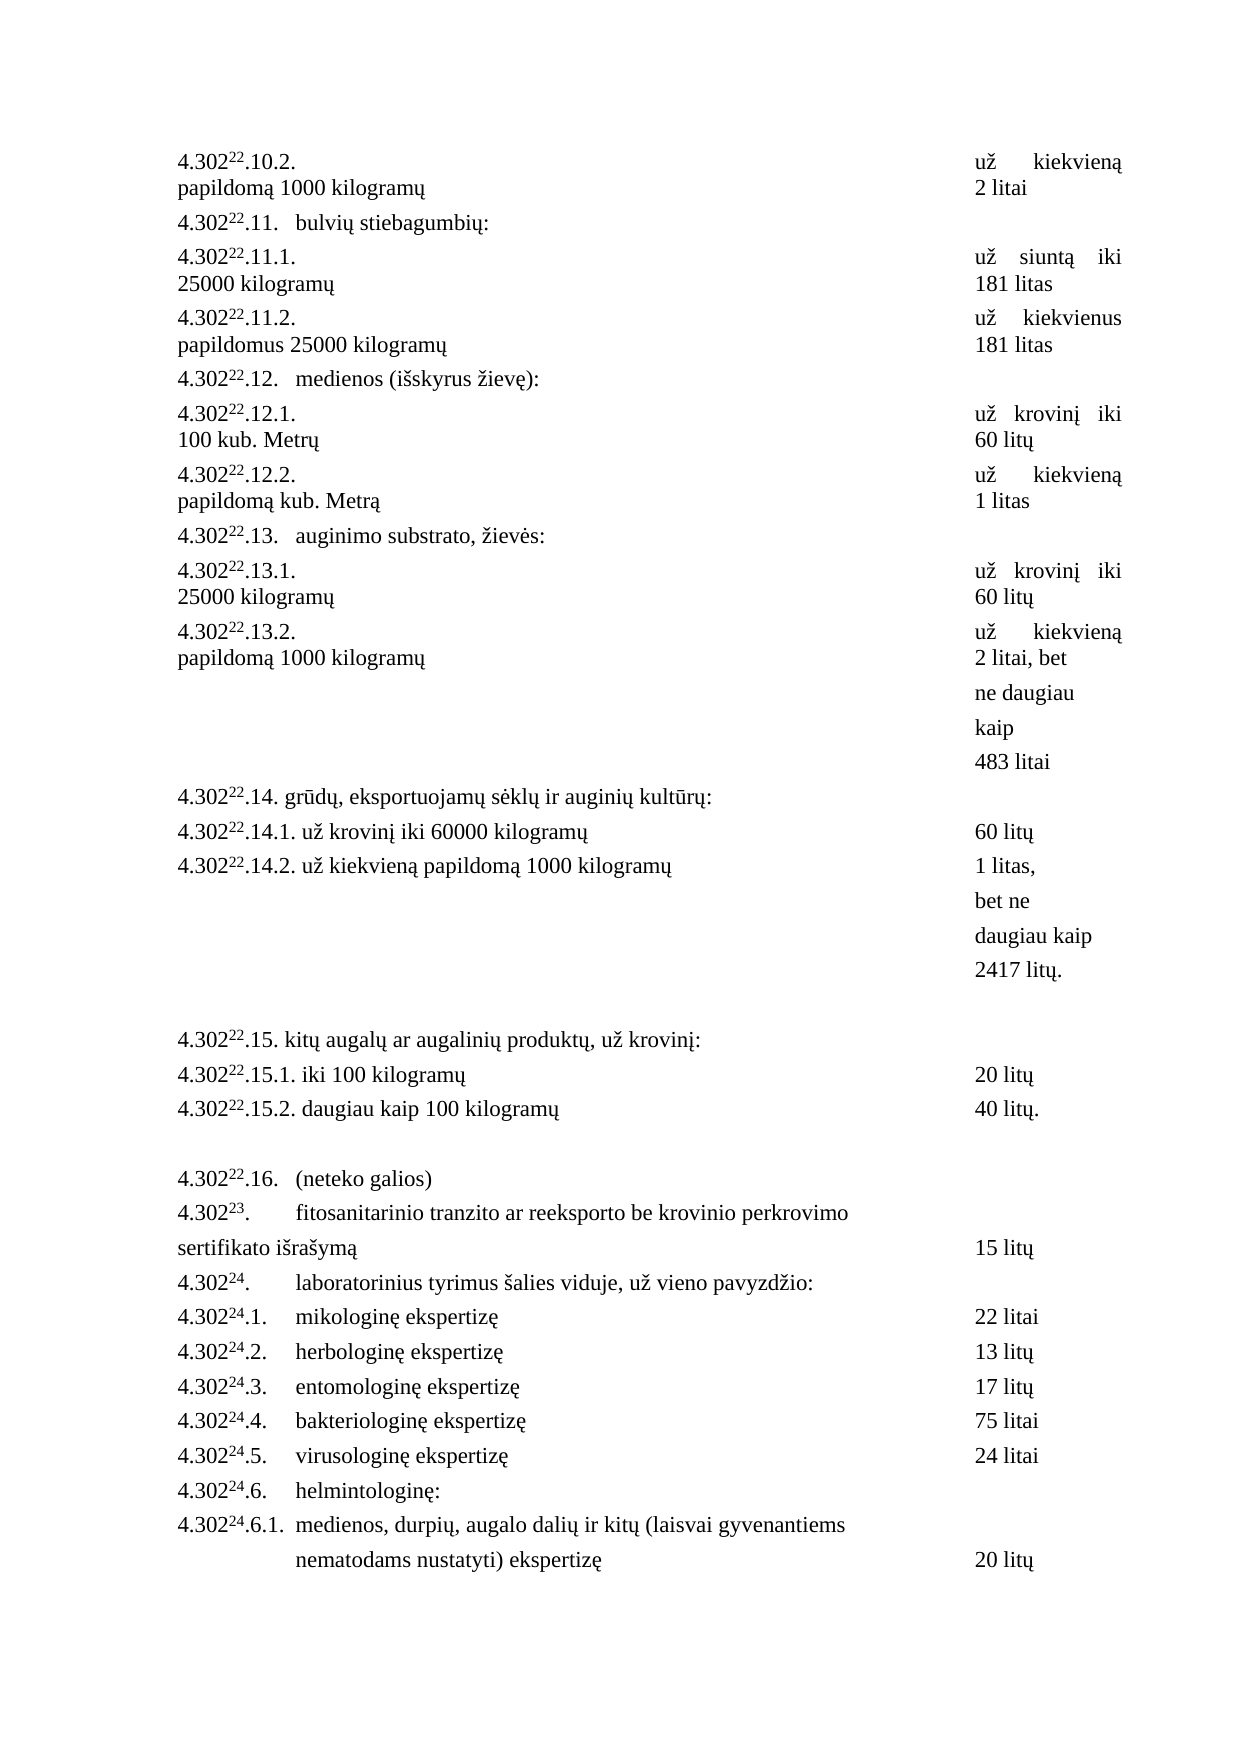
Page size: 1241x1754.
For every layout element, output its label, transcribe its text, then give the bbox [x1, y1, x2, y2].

text 4.30222.15.2. daugiau kaip 100 kilogramų 40 litų. [177, 1095, 1122, 1122]
text daugiau kaip [177, 922, 1122, 948]
text ne daugiau [974, 679, 1122, 705]
text 4.30224.4. bakteriologinę ekspertizę 75 litai [177, 1407, 1122, 1434]
text 4.30223. fitosanitarinio tranzito ar reeksporto be krovinio perkrovimo [177, 1199, 1122, 1226]
text 4.30222.13.2. už kiekvieną papildomą 1000 kilogramų 2 litai, bet [177, 618, 1122, 671]
text 4.30224.1. mikologinę ekspertizę 22 litai [177, 1303, 1122, 1330]
text 4.30222.11.2. už kiekvienus papildomus 25000 kilogramų 181 litas [177, 304, 1122, 357]
text kaip [974, 714, 1122, 740]
text 4.30224.6. helmintologinę: [177, 1477, 1122, 1503]
text 4.30224.5. virusologinę ekspertizę 24 litai [177, 1442, 1122, 1468]
text 483 litai [974, 748, 1122, 775]
text 4.30222.15.1. iki 100 kilogramų 20 litų [177, 1061, 1122, 1087]
text 4.30224.3. entomologinę ekspertizę 17 litų [177, 1373, 1122, 1399]
text 4.30222.15. kitų augalų ar augalinių produktų, už krovinį: [177, 1026, 1122, 1052]
text nematodams nustatyti) ekspertizę 20 litų [177, 1546, 1122, 1573]
text 4.30222.16. (neteko galios) [177, 1165, 1122, 1191]
text 4.30222.11.1. už siuntą iki 25000 kilogramų 181 litas [177, 243, 1122, 296]
text 2417 litų. [177, 957, 1122, 983]
text 4.30222.12.2. už kiekvieną papildomą kub. Metrą 1 litas [177, 461, 1122, 514]
text 4.30222.14. grūdų, eksportuojamų sėklų ir auginių kultūrų: [177, 783, 1122, 809]
text 4.30222.14.1. už krovinį iki 60000 kilogramų 60 litų [177, 818, 1122, 844]
text 4.30222.12.1. už krovinį iki 100 kub. Metrų 60 litų [177, 400, 1122, 453]
text 4.30224. laboratorinius tyrimus šalies viduje, už vieno pavyzdžio: [177, 1269, 1122, 1295]
text sertifikato išrašymą 15 litų [177, 1234, 1122, 1260]
text 4.30222.13. auginimo substrato, žievės: [177, 522, 1122, 549]
text 4.30222.12. medienos (išskyrus žievę): [177, 366, 1122, 392]
text 4.30222.10.2. už kiekvieną papildomą 1000 kilogramų 2 litai [177, 148, 1122, 200]
text 4.30224.2. herbologinę ekspertizę 13 litų [177, 1338, 1122, 1364]
text 4.30224.6.1. medienos, durpių, augalo dalių ir kitų (laisvai gyvenantiems [177, 1512, 1122, 1538]
text bet ne [177, 887, 1122, 913]
text 4.30222.14.2. už kiekvieną papildomą 1000 kilogramų 1 litas, [177, 852, 1122, 879]
text 4.30222.13.1. už krovinį iki 25000 kilogramų 60 litų [177, 557, 1122, 610]
text 4.30222.11. bulvių stiebagumbių: [177, 209, 1122, 235]
